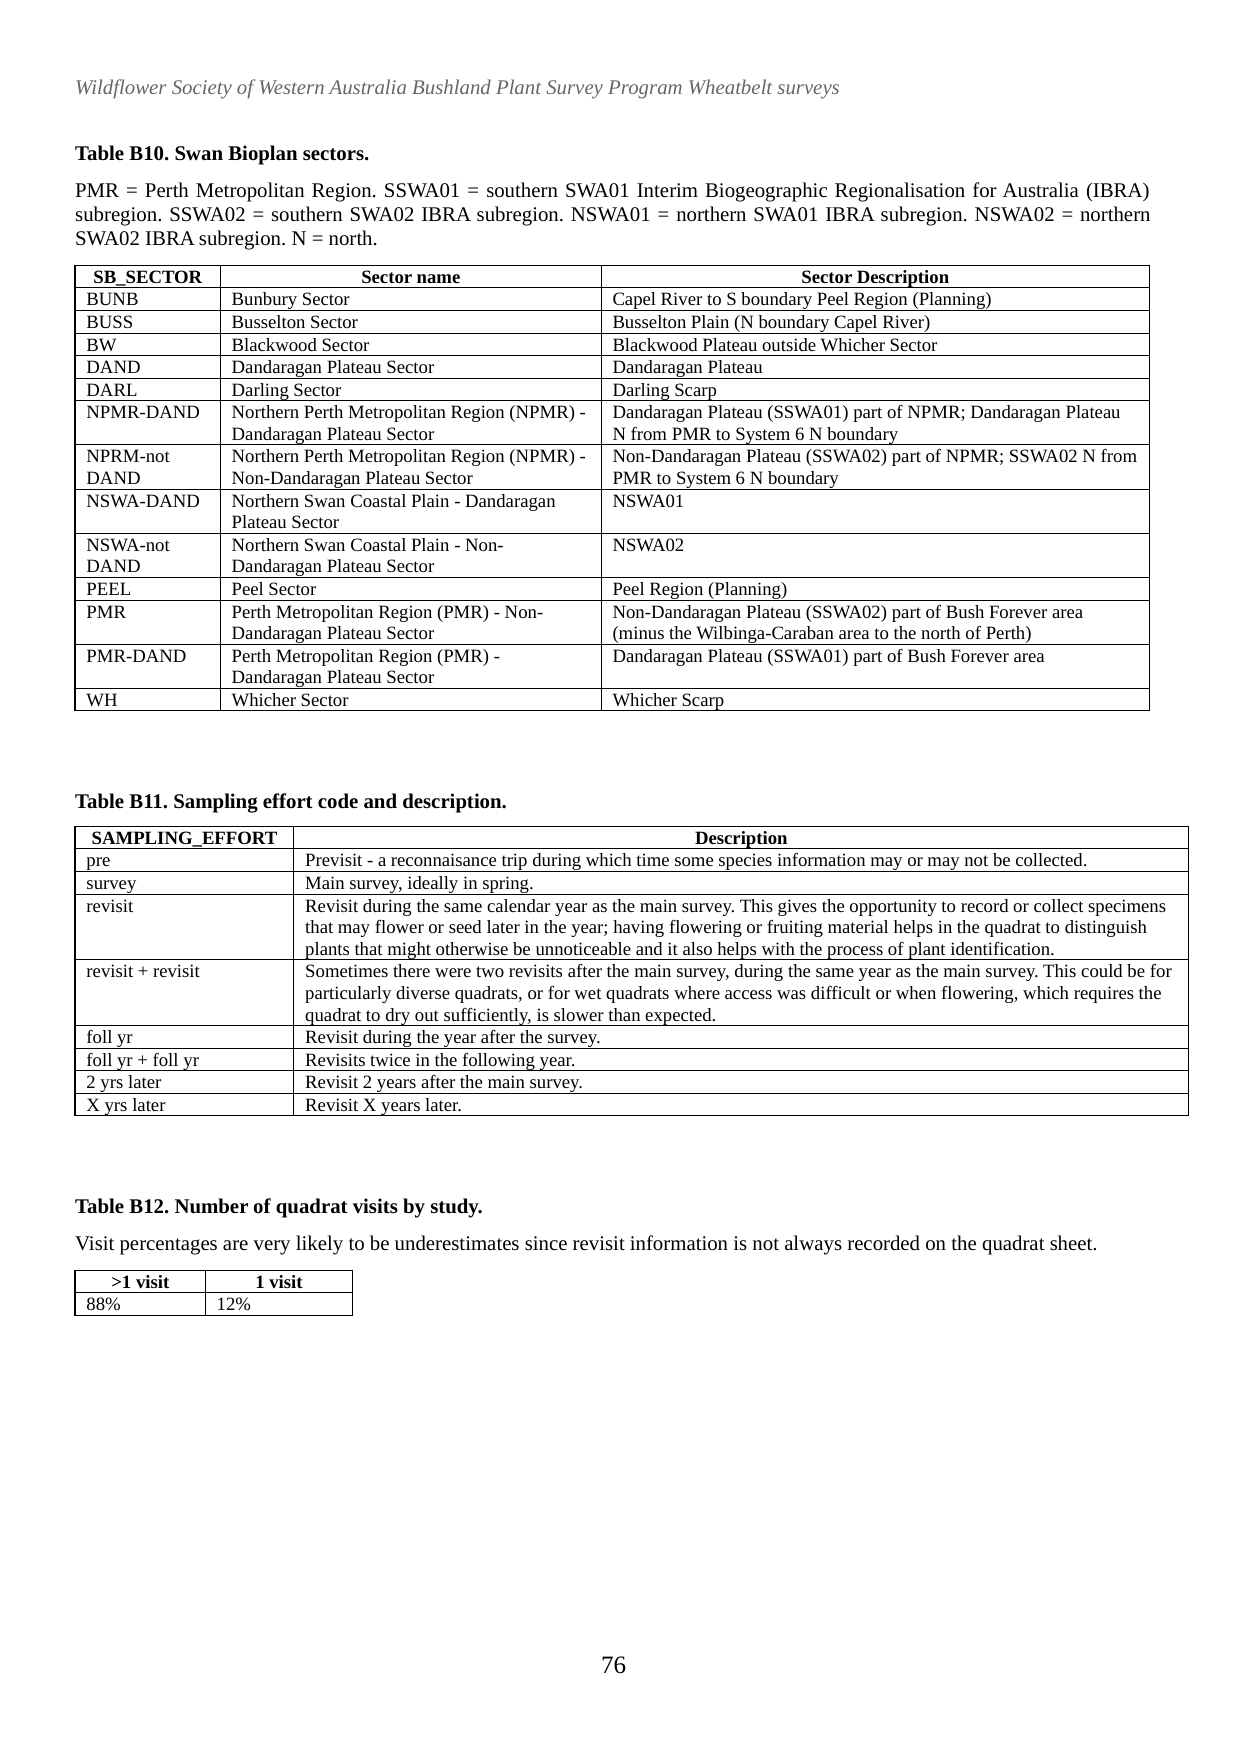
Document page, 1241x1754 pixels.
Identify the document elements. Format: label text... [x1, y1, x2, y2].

table_cell Dandaragan Plateau Sector [221, 356, 601, 378]
table_header Sector Description [602, 266, 1149, 287]
table_header >1 visit [76, 1271, 205, 1292]
table_cell Revisit during the same calendar year as the main survey. This gives the opportunity to record or collect specimens that may flower or seed later in the year; having flowering or fruiting material helps in the quadrat to distinguish plants that might otherwise be unnoticeable and it also helps with the process of plant identification. [294, 895, 1188, 959]
table_cell Main survey, ideally in spring. [294, 872, 1188, 893]
table_cell WH [76, 689, 220, 710]
table_cell PMR-DAND [76, 645, 220, 688]
table_cell DAND [76, 356, 220, 378]
table_cell NSWA02 [602, 534, 1149, 577]
table_cell Busselton Plain (N boundary Capel River) [602, 311, 1149, 332]
table_cell NPRM-not DAND [76, 445, 220, 488]
text PMR = Perth Metropolitan Region. SSWA01 = southern SWA01 Interim Biogeographic Regionalisation for Australia (IBRA) subregion. SSWA02 = southern SWA02 IBRA subregion. NSWA01 = northern SWA01 IBRA subregion. NSWA02 = northern SWA02 IBRA subregion. N = north. [75, 178, 1152, 250]
table_cell NPMR-DAND [76, 401, 220, 444]
table_cell Dandaragan Plateau [602, 356, 1149, 378]
table_cell Dandaragan Plateau (SSWA01) part of Bush Forever area [602, 645, 1149, 688]
table_cell Darling Scarp [602, 379, 1149, 400]
table_cell Peel Sector [221, 578, 601, 599]
table_cell DARL [76, 379, 220, 400]
table_cell 12% [206, 1293, 352, 1315]
table_cell Blackwood Sector [221, 334, 601, 355]
text Visit percentages are very likely to be underestimates since revisit information is not always recorded on the quadrat sheet. [75, 1231, 1152, 1255]
table_cell BW [76, 334, 220, 355]
table_cell Northern Swan Coastal Plain - Non-Dandaragan Plateau Sector [221, 534, 601, 577]
table_cell X yrs later [76, 1094, 293, 1115]
table_cell Darling Sector [221, 379, 601, 400]
table_header Sector name [221, 266, 601, 287]
table_cell Bunbury Sector [221, 288, 601, 310]
table_cell BUNB [76, 288, 220, 310]
table_cell foll yr + foll yr [76, 1049, 293, 1070]
subtitle Table B12. Number of quadrat visits by study. [75, 1194, 1152, 1218]
table_header Description [294, 827, 1188, 848]
subtitle Table B10. Swan Bioplan sectors. [75, 141, 1152, 165]
table_cell Northern Perth Metropolitan Region (NPMR) - Dandaragan Plateau Sector [221, 401, 601, 444]
table_cell Revisit X years later. [294, 1094, 1188, 1115]
table_cell Perth Metropolitan Region (PMR) - Non-Dandaragan Plateau Sector [221, 601, 601, 644]
table_cell Revisit 2 years after the main survey. [294, 1071, 1188, 1093]
table_cell Whicher Scarp [602, 689, 1149, 710]
table_cell BUSS [76, 311, 220, 332]
table_header 1 visit [206, 1271, 352, 1292]
table_cell foll yr [76, 1026, 293, 1048]
table_cell Non-Dandaragan Plateau (SSWA02) part of NPMR; SSWA02 N from PMR to System 6 N boundary [602, 445, 1149, 488]
table_cell Previsit - a reconnaisance trip during which time some species information may or may not be collected. [294, 849, 1188, 871]
table_cell PEEL [76, 578, 220, 599]
table_cell Capel River to S boundary Peel Region (Planning) [602, 288, 1149, 310]
table_cell survey [76, 872, 293, 893]
table_cell Perth Metropolitan Region (PMR) - Dandaragan Plateau Sector [221, 645, 601, 688]
table_cell Non-Dandaragan Plateau (SSWA02) part of Bush Forever area (minus the Wilbinga-Caraban area to the north of Perth) [602, 601, 1149, 644]
table_cell NSWA01 [602, 490, 1149, 533]
table_cell Peel Region (Planning) [602, 578, 1149, 599]
table_cell Revisits twice in the following year. [294, 1049, 1188, 1070]
table_header SAMPLING_EFFORT [76, 827, 293, 848]
table_cell pre [76, 849, 293, 871]
table_cell 88% [76, 1293, 205, 1315]
table_cell Sometimes there were two revisits after the main survey, during the same year as the main survey. This could be for particularly diverse quadrats, or for wet quadrats where access was difficult or when flowering, which requires the quadrat to dry out sufficiently, is slower than expected. [294, 960, 1188, 1025]
table_cell 2 yrs later [76, 1071, 293, 1093]
table_cell Blackwood Plateau outside Whicher Sector [602, 334, 1149, 355]
table_cell revisit [76, 895, 293, 959]
subtitle Table B11. Sampling effort code and description. [75, 789, 1152, 813]
table_cell Northern Swan Coastal Plain - Dandaragan Plateau Sector [221, 490, 601, 533]
table_cell NSWA-not DAND [76, 534, 220, 577]
table_cell revisit + revisit [76, 960, 293, 1025]
table_cell Revisit during the year after the survey. [294, 1026, 1188, 1048]
table_cell NSWA-DAND [76, 490, 220, 533]
table_cell PMR [76, 601, 220, 644]
table_cell Dandaragan Plateau (SSWA01) part of NPMR; Dandaragan Plateau N from PMR to System 6 N boundary [602, 401, 1149, 444]
table_cell Whicher Sector [221, 689, 601, 710]
table_header SB_SECTOR [76, 266, 220, 287]
table_cell Busselton Sector [221, 311, 601, 332]
table_cell Northern Perth Metropolitan Region (NPMR) - Non-Dandaragan Plateau Sector [221, 445, 601, 488]
